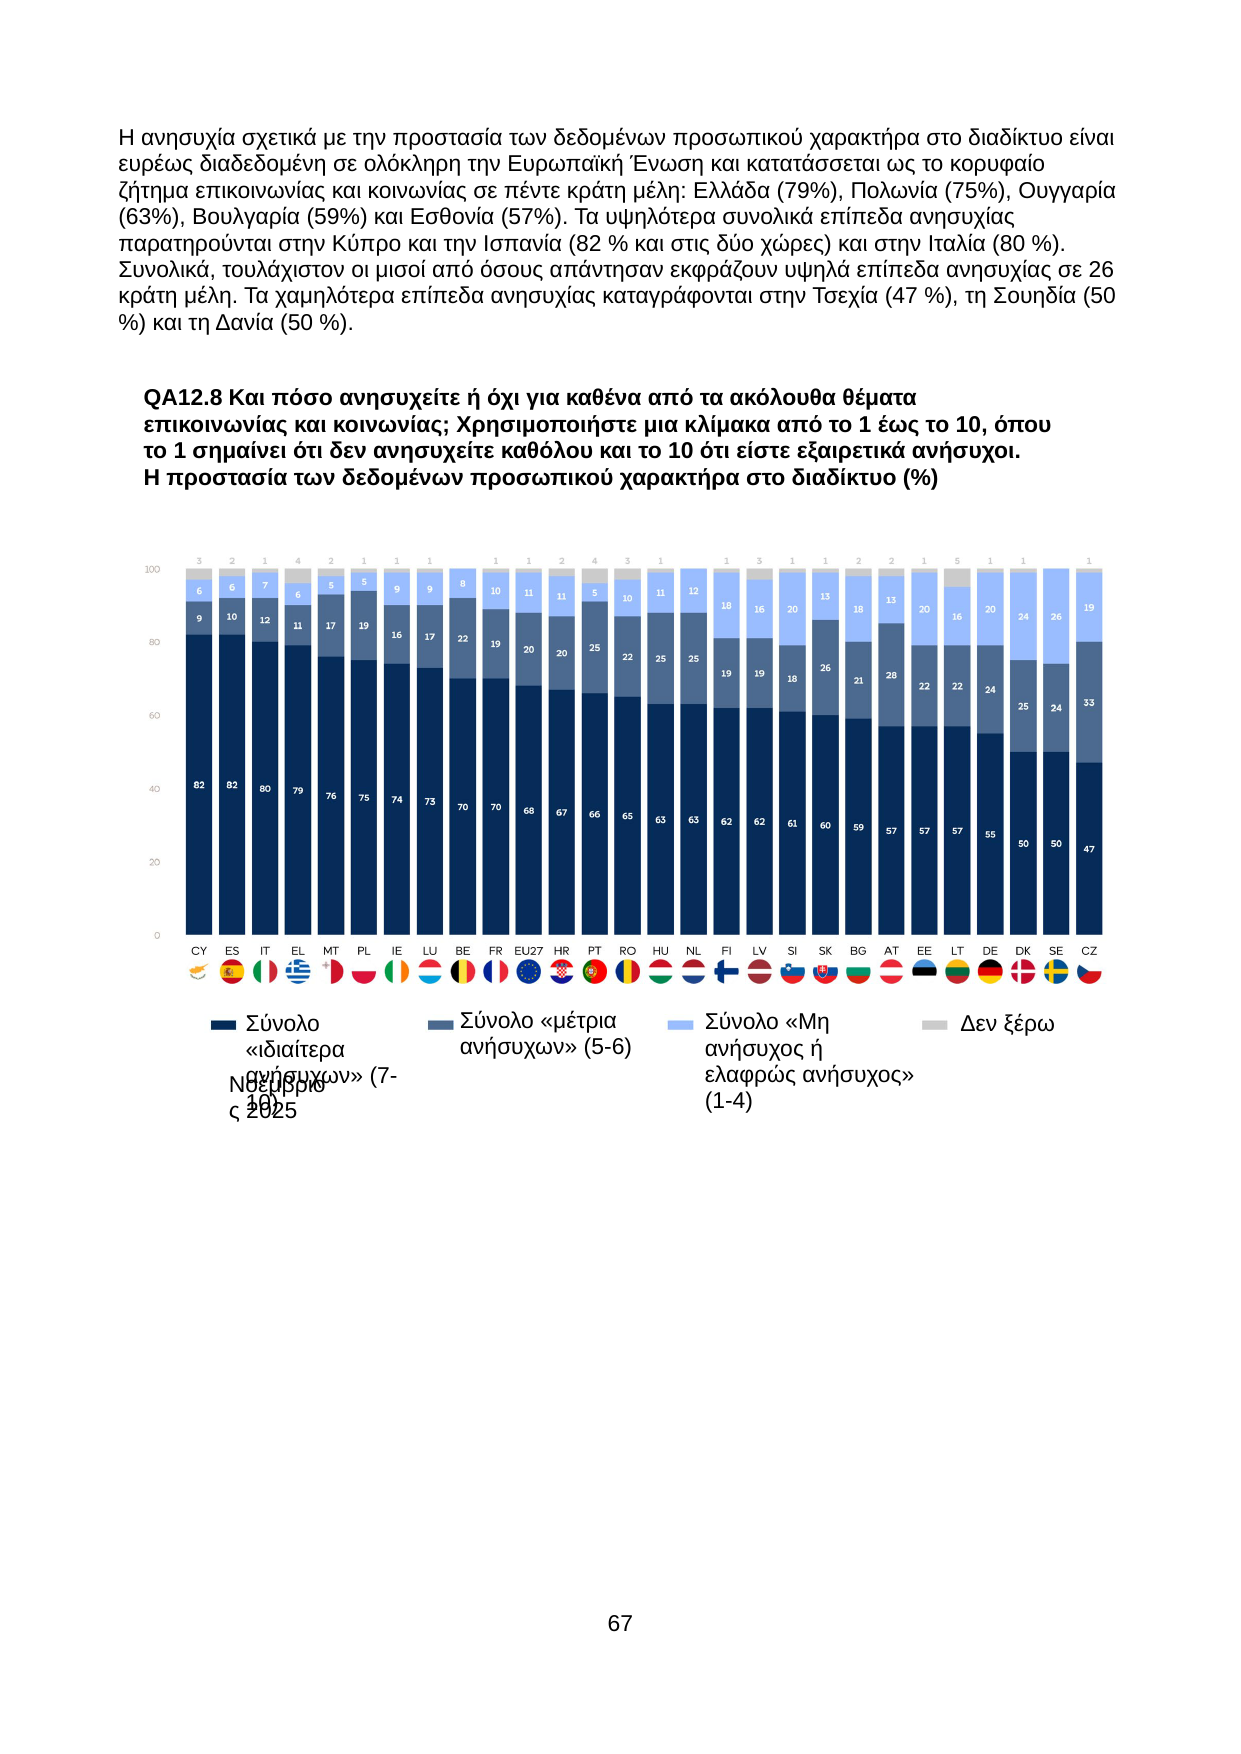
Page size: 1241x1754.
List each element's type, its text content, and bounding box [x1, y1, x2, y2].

text Η ανησυχία σχετικά με την προστασία των δεδομένων προσωπικού χαρακτήρα στο διαδίκτυο είναι ευρέως διαδεδομένη σε ολόκληρη την Ευρωπαϊκή Ένωση και κατατάσσεται ως το κορυφαίο ζήτημα επικοινωνίας και κοινωνίας σε πέντε κράτη μέλη: Ελλάδα (79%), Πολωνία (75%), Ουγγαρία (63%), Βουλγαρία (59%) και Εσθονία (57%). Τα υψηλότερα συνολικά επίπεδα ανησυχίας παρατηρούνται στην Κύπρο και την Ισπανία (82 % και στις δύο χώρες) και στην Ιταλία (80 %). Συνολικά, τουλάχιστον οι μισοί από όσους απάντησαν εκφράζουν υψηλά επίπεδα ανησυχίας σε 26 κράτη μέλη. Τα χαμηλότερα επίπεδα ανησυχίας καταγράφονται στην Τσεχία (47 %), τη Σουηδία (50 %) και τη Δανία (50 %). [118, 124, 1122, 335]
picture [203, 1011, 952, 1033]
picture [140, 551, 1109, 995]
picture [588, 1017, 595, 1027]
